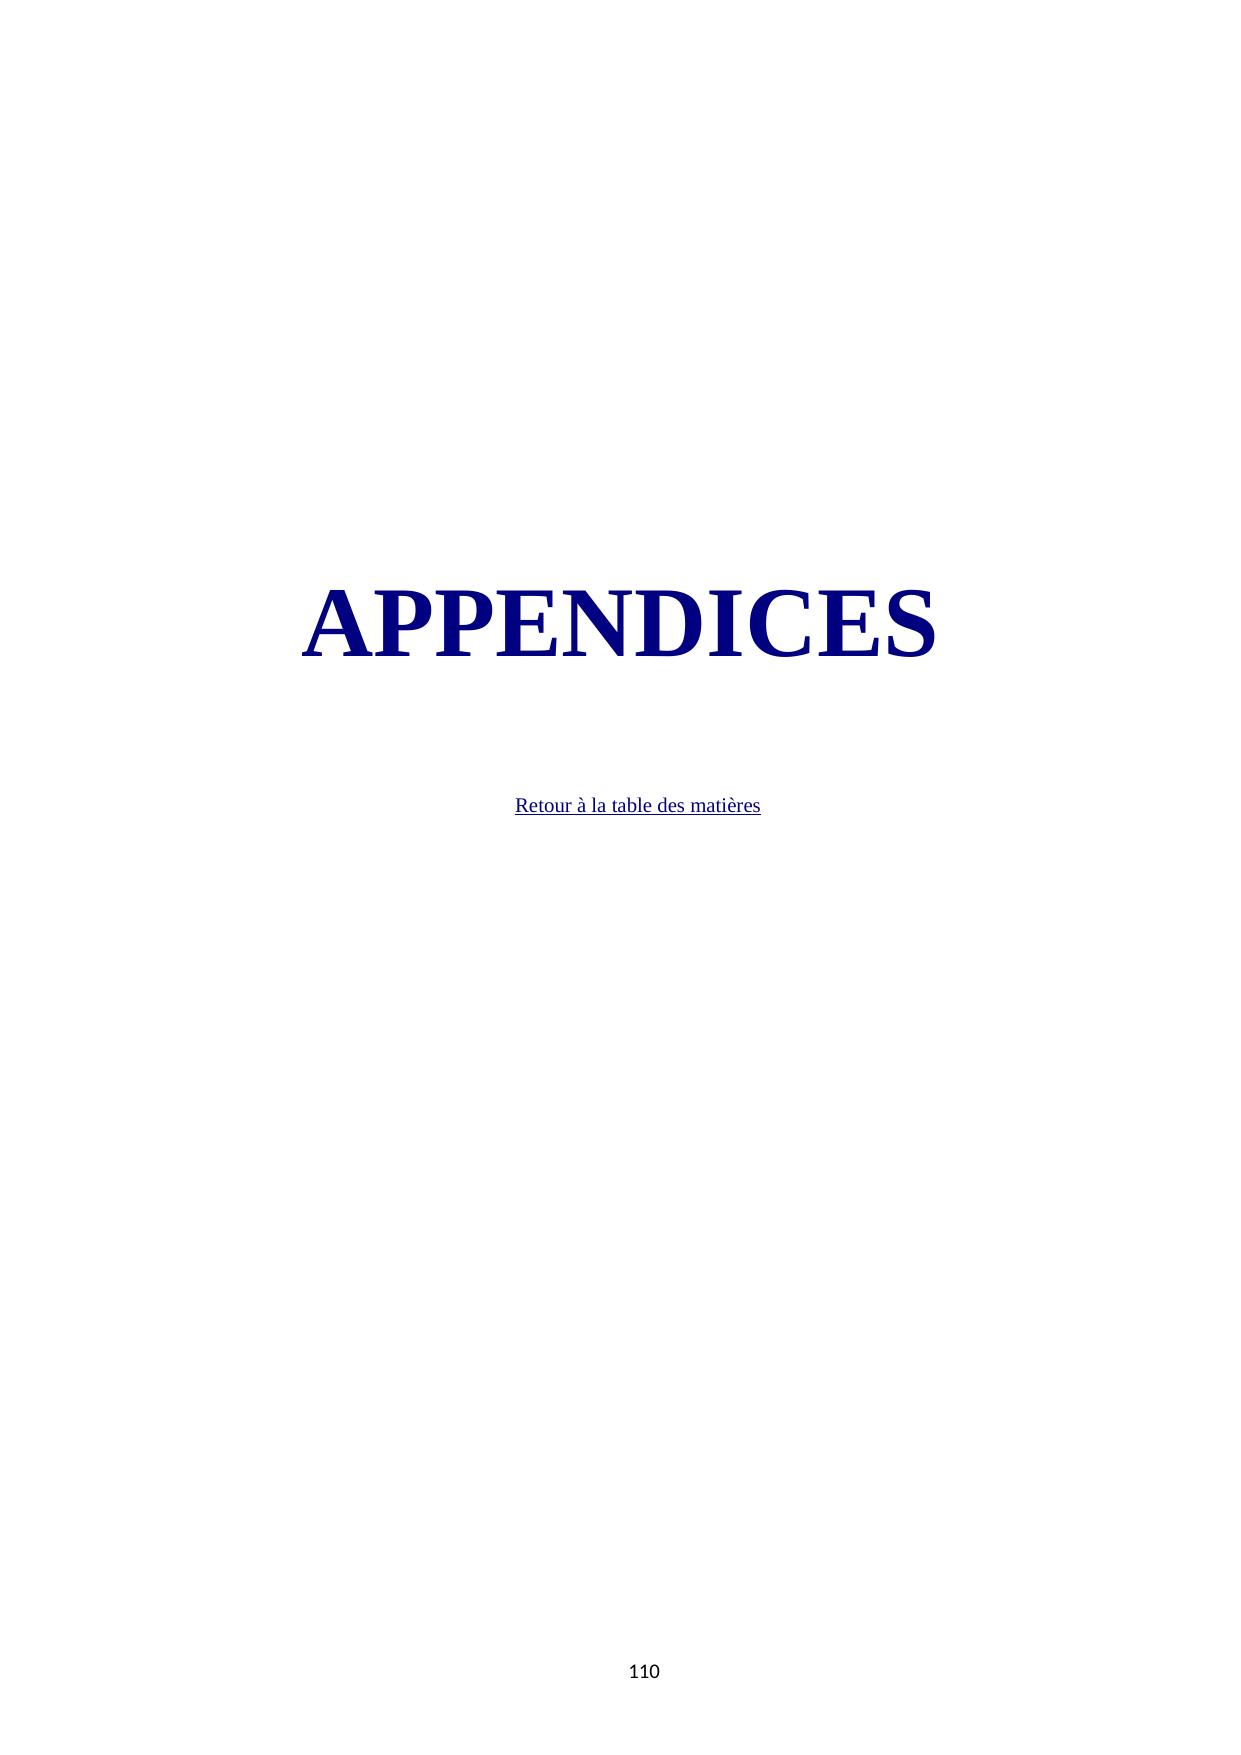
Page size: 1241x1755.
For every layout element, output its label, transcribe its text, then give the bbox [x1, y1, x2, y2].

text Retour à la table des matières [148, 793, 1093, 817]
text APPENDICES [148, 563, 1093, 678]
